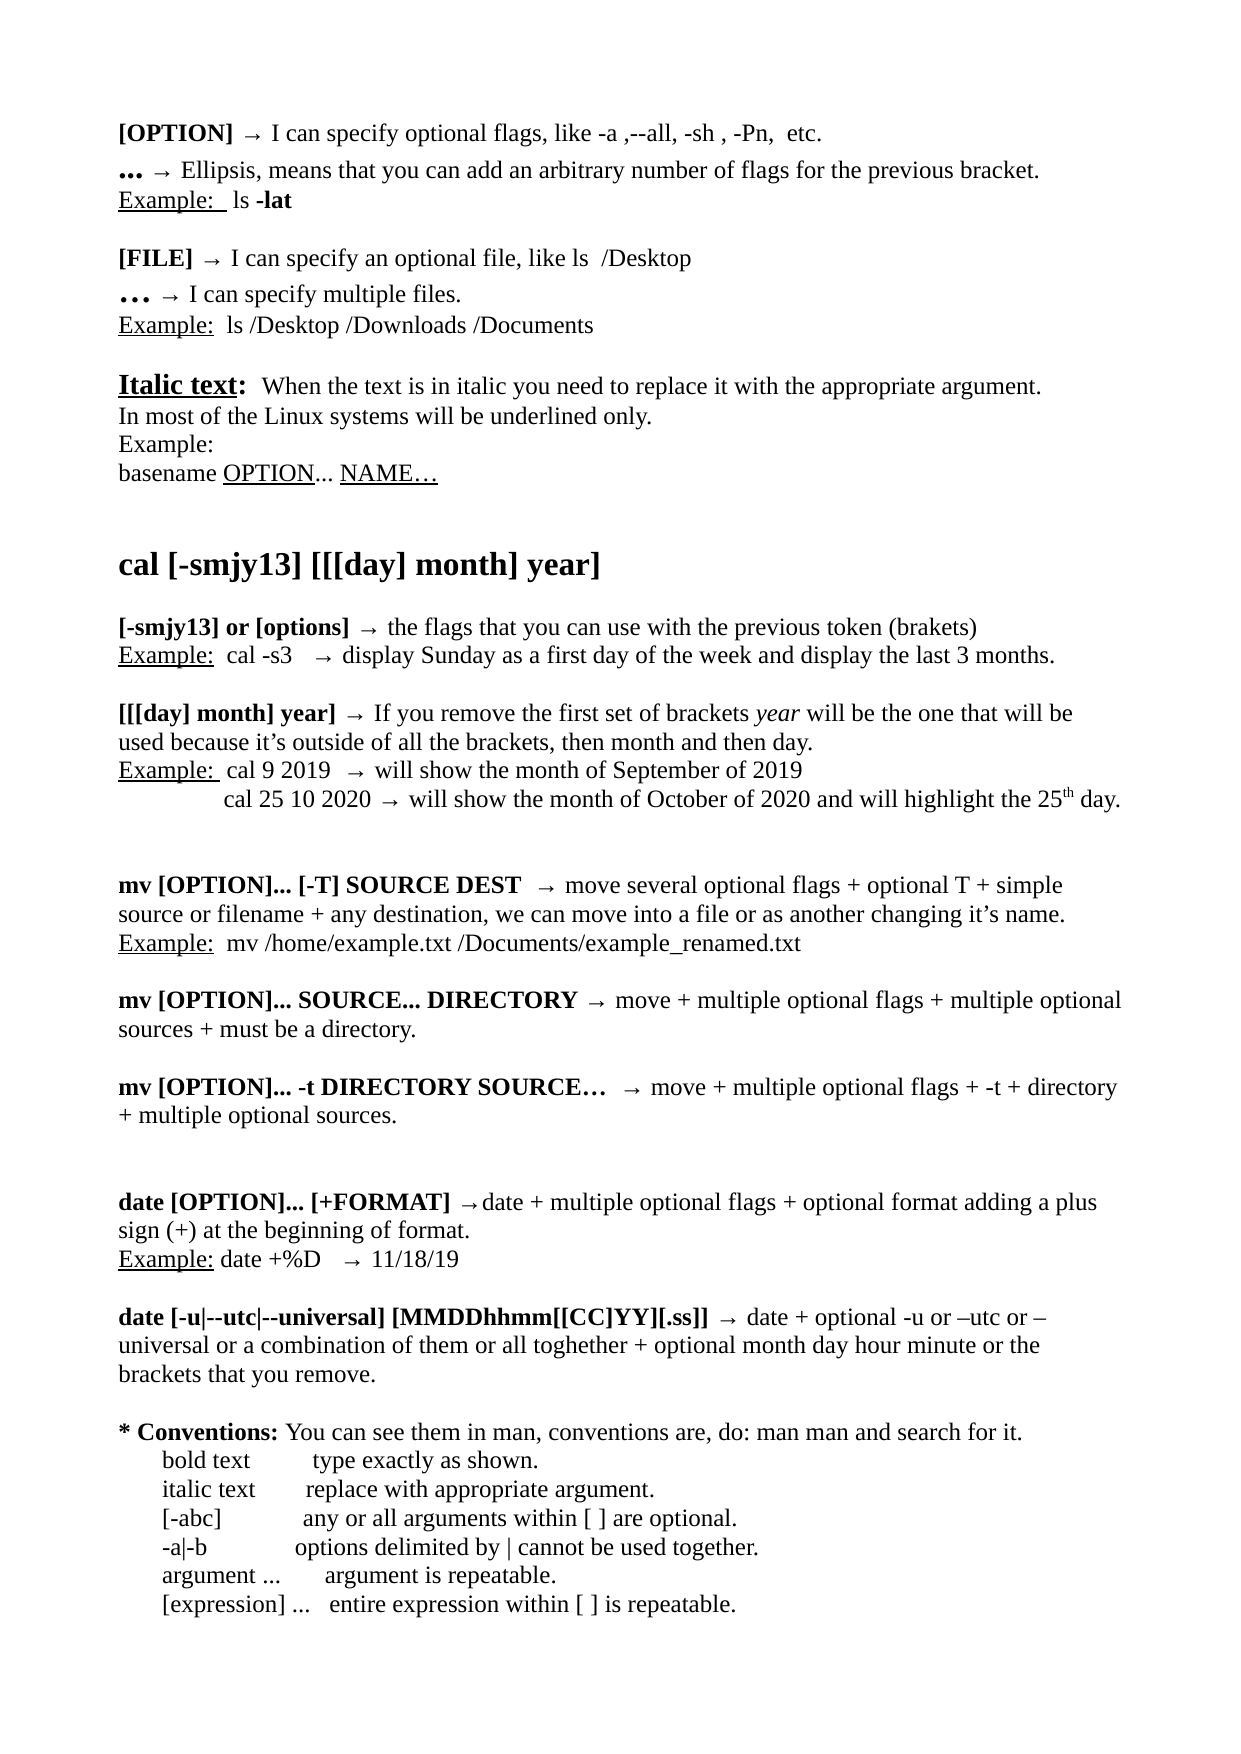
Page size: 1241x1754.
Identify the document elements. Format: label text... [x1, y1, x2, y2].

text Example: [118, 429, 1122, 458]
text … → I can specify multiple files. [118, 271, 1122, 310]
text [FILE] → I can specify an optional file, like ls /Desktop [118, 243, 1122, 271]
text mv [OPTION]... SOURCE... DIRECTORY → move + multiple optional flags + multiple optional sources + must be a directory. [118, 985, 1122, 1043]
text Example: cal 9 2019 → will show the month of September of 2019 [118, 755, 1122, 784]
text ... → Ellipsis, means that you can add an arbitrary number of flags for the previous bracket. [118, 147, 1122, 185]
text bold text type exactly as shown. [118, 1445, 1122, 1474]
text [[[day] month] year] → If you remove the first set of brackets year will be the one that will be used because it’s outside of all the brackets, then month and then day. [118, 698, 1122, 755]
text In most of the Linux systems will be underlined only. [118, 401, 1122, 429]
text [OPTION] → I can specify optional flags, like -a ,--all, -sh , -Pn, etc. [118, 118, 1122, 147]
text Example: ls -lat [118, 185, 1122, 214]
text [expression] ... entire expression within [ ] is repeatable. [118, 1589, 1122, 1618]
text Example: ls /Desktop /Downloads /Documents [118, 310, 1122, 338]
text date [OPTION]... [+FORMAT] →date + multiple optional flags + optional format adding a plus sign (+) at the beginning of format. [118, 1187, 1122, 1244]
text Example: date +%D → 11/18/19 [118, 1244, 1122, 1273]
text argument ... argument is repeatable. [118, 1560, 1122, 1589]
text cal 25 10 2020 → will show the month of October of 2020 and will highlight the 25th day. [118, 784, 1122, 813]
text Example: mv /home/example.txt /Documents/example_renamed.txt [118, 928, 1122, 957]
text mv [OPTION]... [-T] SOURCE DEST → move several optional flags + optional T + simple source or filename + any destination, we can move into a file or as another changing it’s name. [118, 870, 1122, 928]
text date [-u|--utc|--universal] [MMDDhhmm[[CC]YY][.ss]] → date + optional -u or –utc or –universal or a combination of them or all toghether + optional month day hour minute or the brackets that you remove. [118, 1302, 1122, 1388]
text Italic text: When the text is in italic you need to replace it with the appropriate argument. [118, 367, 1122, 401]
text basename OPTION... NAME… [118, 458, 1122, 487]
text -a|-b options delimited by | cannot be used together. [118, 1532, 1122, 1560]
text Example: cal -s3 → display Sunday as a first day of the week and display the last 3 months. [118, 640, 1122, 669]
text cal [-smjy13] [[[day] month] year] [118, 544, 1122, 583]
text * Conventions: You can see them in man, conventions are, do: man man and search for it. [118, 1417, 1122, 1445]
text [-abc] any or all arguments within [ ] are optional. [118, 1503, 1122, 1532]
text [-smjy13] or [options] → the flags that you can use with the previous token (brakets) [118, 612, 1122, 640]
text italic text replace with appropriate argument. [118, 1474, 1122, 1503]
text mv [OPTION]... -t DIRECTORY SOURCE… → move + multiple optional flags + -t + directory + multiple optional sources. [118, 1072, 1122, 1129]
